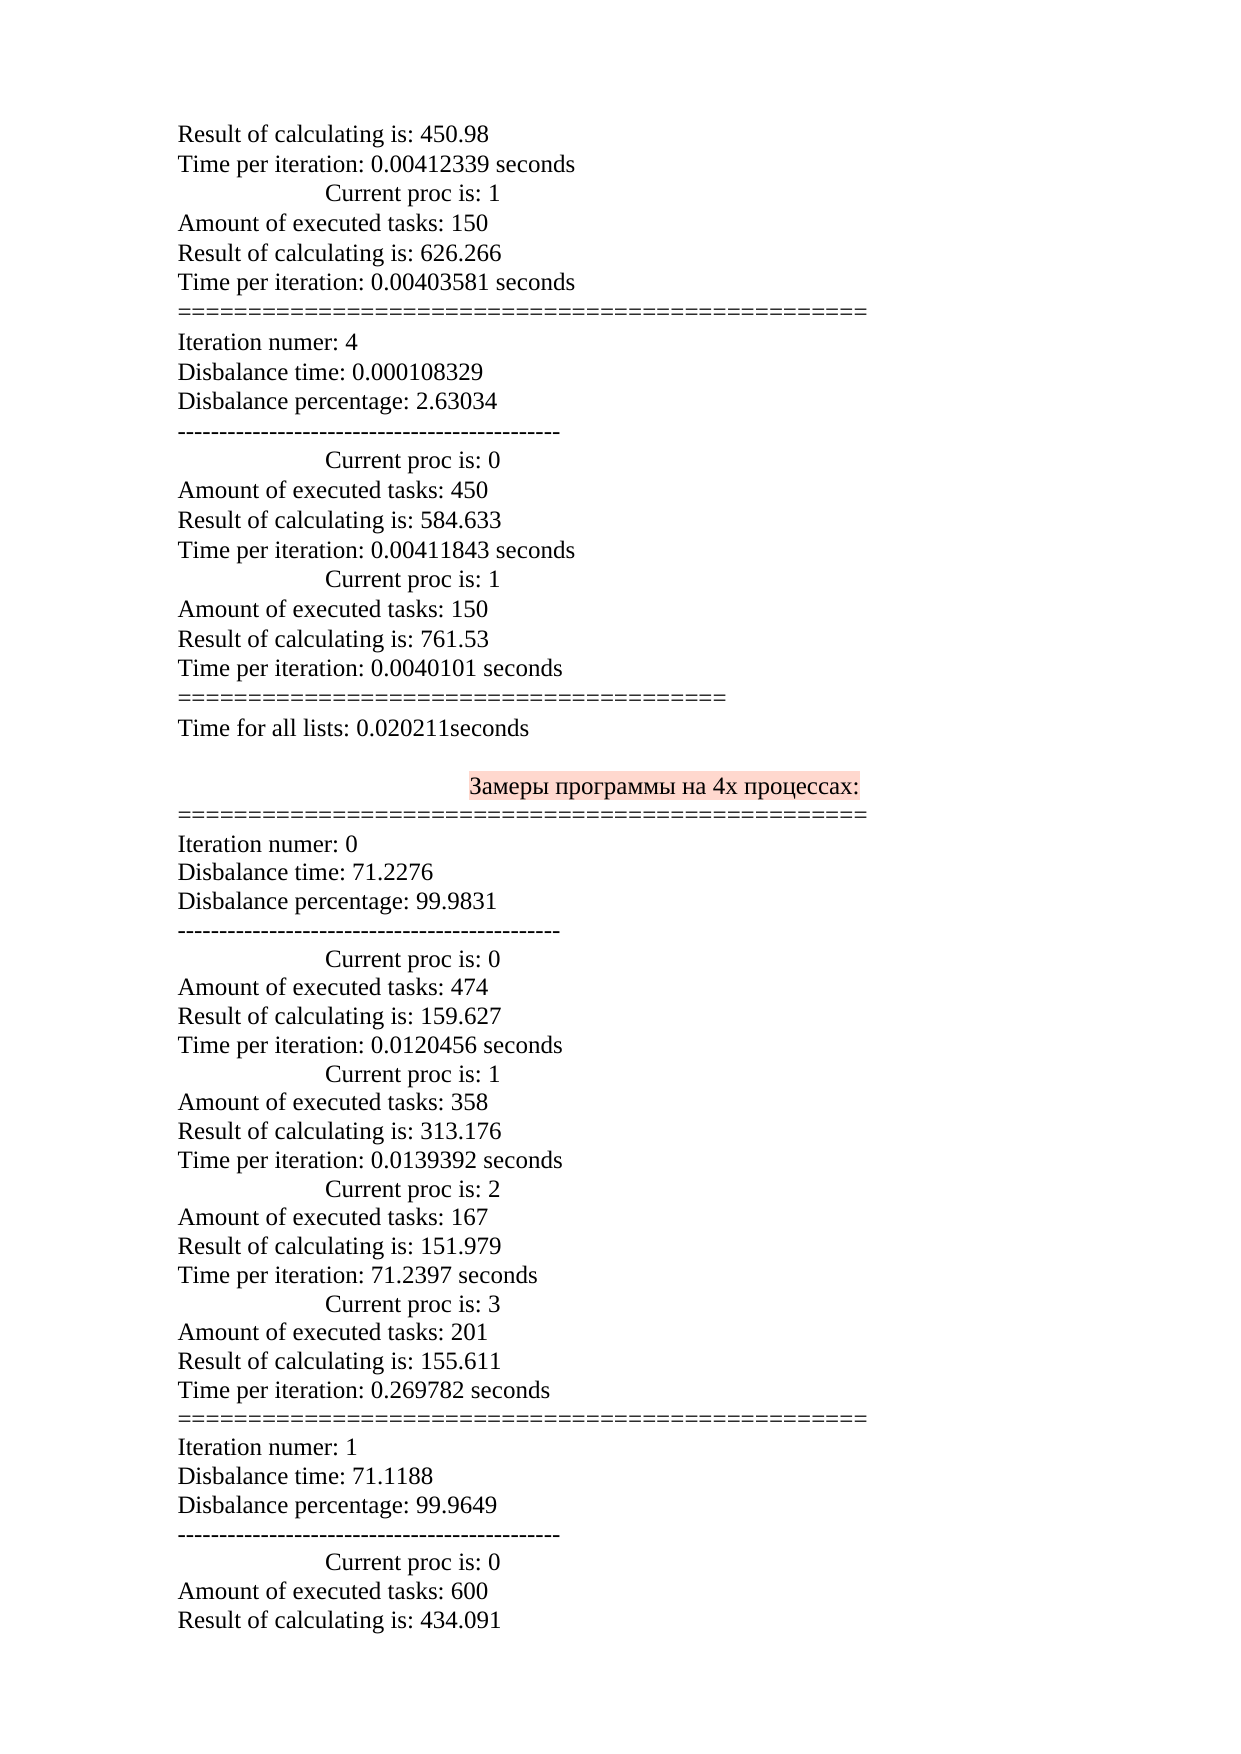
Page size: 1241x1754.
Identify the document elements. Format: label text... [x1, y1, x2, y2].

text Result of calculating is: 155.611 [177, 1346, 1152, 1375]
text Time per iteration: 0.269782 seconds [177, 1375, 1152, 1404]
text Amount of executed tasks: 474 [177, 972, 1152, 1001]
text Iteration numer: 0 [177, 829, 1152, 857]
text Current proc is: 0 [177, 1547, 1152, 1576]
text Time per iteration: 0.0120456 seconds [177, 1030, 1152, 1059]
text Time per iteration: 0.00403581 seconds [177, 267, 1152, 296]
text Amount of executed tasks: 201 [177, 1317, 1152, 1346]
text Result of calculating is: 584.633 [177, 504, 1152, 534]
text Current proc is: 2 [177, 1174, 1152, 1202]
text Time per iteration: 0.0040101 seconds [177, 652, 1152, 682]
text Result of calculating is: 313.176 [177, 1116, 1152, 1145]
text Disbalance percentage: 99.9649 [177, 1490, 1152, 1519]
text Current proc is: 0 [177, 445, 1152, 474]
text Disbalance time: 0.000108329 [177, 356, 1152, 385]
text Time per iteration: 0.00411843 seconds [177, 534, 1152, 563]
text Time for all lists: 0.020211seconds [177, 712, 1152, 742]
text ================================================= [177, 800, 1152, 829]
text Result of calculating is: 159.627 [177, 1001, 1152, 1030]
text Time per iteration: 0.0139392 seconds [177, 1145, 1152, 1174]
text Amount of executed tasks: 167 [177, 1202, 1152, 1231]
text Amount of executed tasks: 450 [177, 474, 1152, 504]
text ================================================= [177, 1404, 1152, 1432]
text Замеры программы на 4х процессах: [177, 771, 1152, 800]
text ---------------------------------------------- [177, 1519, 1152, 1547]
text Disbalance time: 71.1188 [177, 1461, 1152, 1490]
text Amount of executed tasks: 600 [177, 1576, 1152, 1605]
text Disbalance percentage: 2.63034 [177, 385, 1152, 415]
text Iteration numer: 1 [177, 1432, 1152, 1461]
text Time per iteration: 0.00412339 seconds [177, 148, 1152, 177]
text Amount of executed tasks: 358 [177, 1087, 1152, 1116]
text Time per iteration: 71.2397 seconds [177, 1260, 1152, 1289]
text Current proc is: 1 [177, 563, 1152, 593]
text Result of calculating is: 761.53 [177, 623, 1152, 652]
text Amount of executed tasks: 150 [177, 593, 1152, 623]
text Current proc is: 0 [177, 944, 1152, 972]
text Disbalance percentage: 99.9831 [177, 886, 1152, 915]
text ======================================= [177, 682, 1152, 712]
text Iteration numer: 4 [177, 326, 1152, 356]
text ================================================= [177, 296, 1152, 326]
text Result of calculating is: 450.98 [177, 118, 1152, 148]
text Current proc is: 1 [177, 177, 1152, 207]
text Result of calculating is: 626.266 [177, 237, 1152, 267]
text Amount of executed tasks: 150 [177, 207, 1152, 237]
text Result of calculating is: 434.091 [177, 1605, 1152, 1634]
text Current proc is: 1 [177, 1059, 1152, 1087]
text ---------------------------------------------- [177, 915, 1152, 944]
text Result of calculating is: 151.979 [177, 1231, 1152, 1260]
text Current proc is: 3 [177, 1289, 1152, 1317]
text Disbalance time: 71.2276 [177, 857, 1152, 886]
text ---------------------------------------------- [177, 415, 1152, 445]
